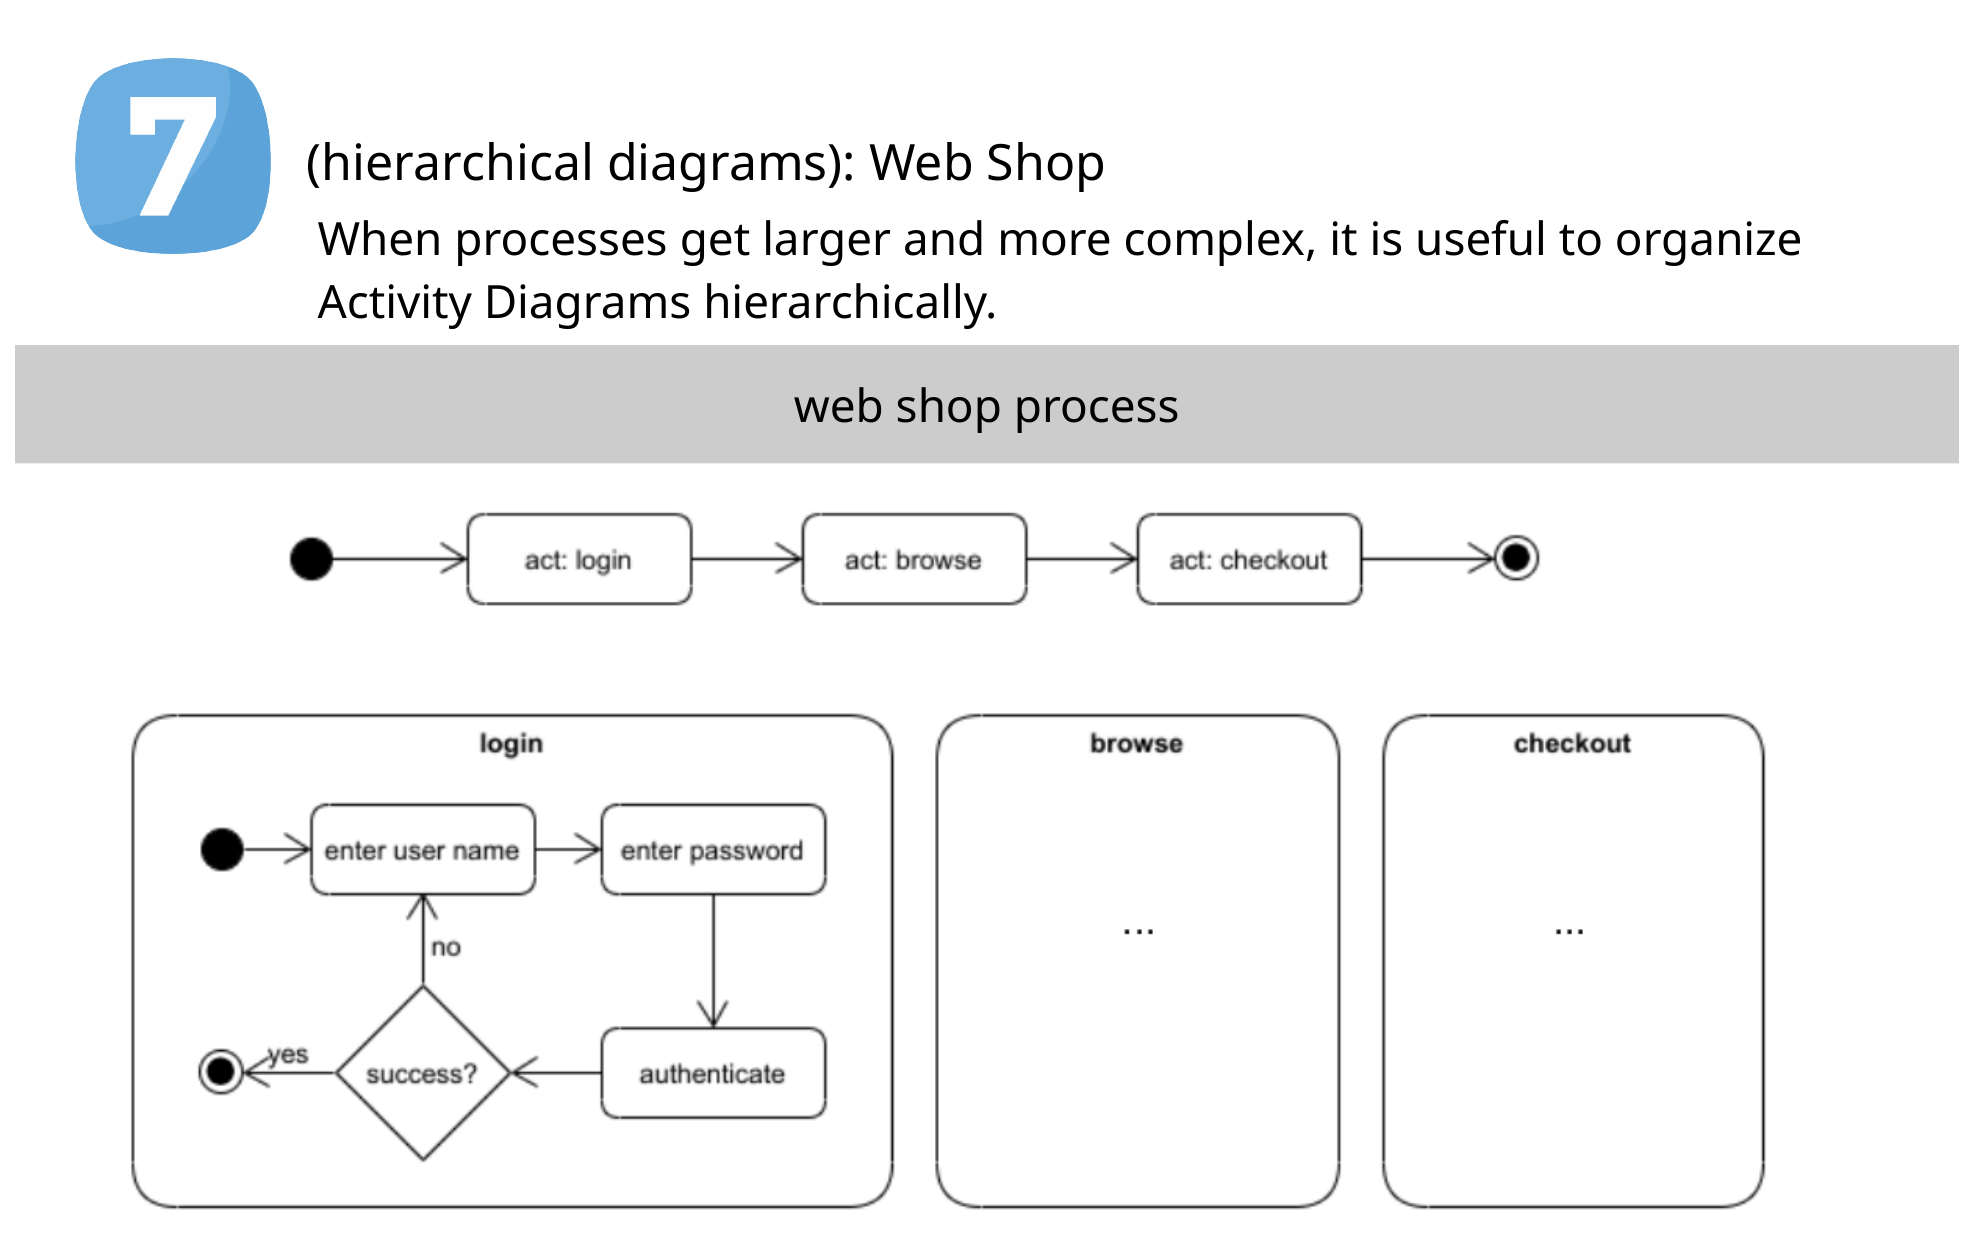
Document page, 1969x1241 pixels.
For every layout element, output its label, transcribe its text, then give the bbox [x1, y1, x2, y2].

text_box When processes get larger and more complex, it is useful to organize Activity Diagrams hierarchically. [311, 210, 1936, 329]
picture [88, 482, 1816, 1241]
text_box (hierarchical diagrams): Web Shop [300, 96, 1921, 226]
picture [75, 58, 271, 254]
text_box web shop process [15, 345, 1959, 464]
